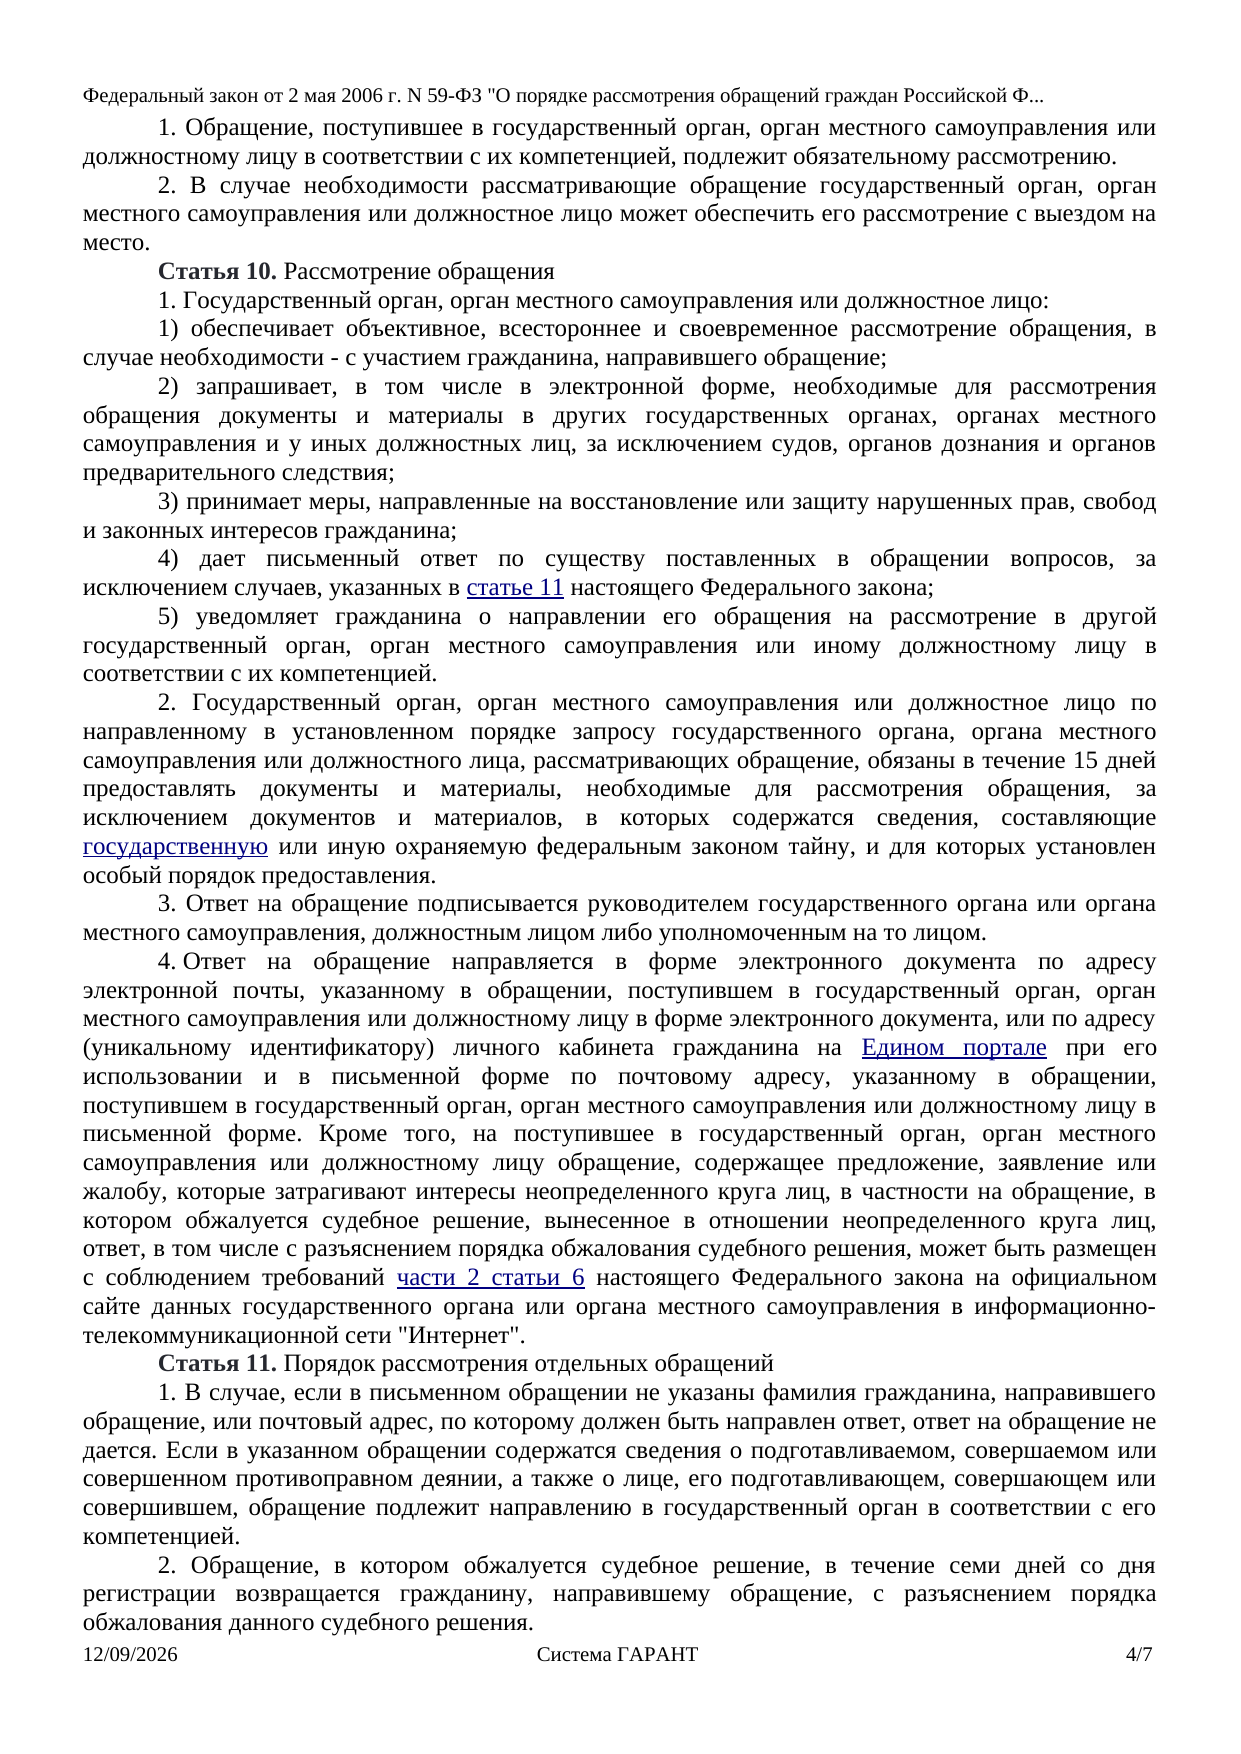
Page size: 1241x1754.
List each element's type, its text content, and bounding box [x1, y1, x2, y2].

text Статья 11. Порядок рассмотрения отдельных обращений [158, 1348, 1157, 1377]
text 3) принимает меры, направленные на восстановление или защиту нарушенных прав, свобод и законных интересов гражданина; [83, 486, 1157, 543]
text 1. Обращение, поступившее в государственный орган, орган местного самоуправления или должностному лицу в соответствии с их компетенцией, подлежит обязательному рассмотрению. [83, 112, 1157, 170]
text 4) дает письменный ответ по существу поставленных в обращении вопросов, за исключением случаев, указанных в статье 11 настоящего Федерального закона; [83, 543, 1157, 601]
text 2. Обращение, в котором обжалуется судебное решение, в течение семи дней со дня регистрации возвращается гражданину, направившему обращение, с разъяснением порядка обжалования данного судебного решения. [83, 1550, 1157, 1636]
text Статья 10. Рассмотрение обращения [158, 256, 1157, 285]
text 2. В случае необходимости рассматривающие обращение государственный орган, орган местного самоуправления или должностное лицо может обеспечить его рассмотрение с выездом на место. [83, 170, 1157, 256]
text 1) обеспечивает объективное, всестороннее и своевременное рассмотрение обращения, в случае необходимости - с участием гражданина, направившего обращение; [83, 313, 1157, 371]
text 2) запрашивает, в том числе в электронной форме, необходимые для рассмотрения обращения документы и материалы в других государственных органах, органах местного самоуправления и у иных должностных лиц, за исключением судов, органов дознания и органов предварительного следствия; [83, 371, 1157, 486]
text 3. Ответ на обращение подписывается руководителем государственного органа или органа местного самоуправления, должностным лицом либо уполномоченным на то лицом. [83, 888, 1157, 946]
text 1. Государственный орган, орган местного самоуправления или должностное лицо: [83, 285, 1157, 313]
text 2. Государственный орган, орган местного самоуправления или должностное лицо по направленному в установленном порядке запросу государственного органа, органа местного самоуправления или должностного лица, рассматривающих обращение, обязаны в течение 15 дней предоставлять документы и материалы, необходимые для рассмотрения обращения, за исключением документов и материалов, в которых содержатся сведения, составляющие государственную или иную охраняемую федеральным законом тайну, и для которых установлен особый порядок предоставления. [83, 687, 1157, 888]
text 4. Ответ на обращение направляется в форме электронного документа по адресу электронной почты, указанному в обращении, поступившем в государственный орган, орган местного самоуправления или должностному лицу в форме электронного документа, или по адресу (уникальному идентификатору) личного кабинета гражданина на Едином портале при его использовании и в письменной форме по почтовому адресу, указанному в обращении, поступившем в государственный орган, орган местного самоуправления или должностному лицу в письменной форме. Кроме того, на поступившее в государственный орган, орган местного самоуправления или должностному лицу обращение, содержащее предложение, заявление или жалобу, которые затрагивают интересы неопределенного круга лиц, в частности на обращение, в котором обжалуется судебное решение, вынесенное в отношении неопределенного круга лиц, ответ, в том числе с разъяснением порядка обжалования судебного решения, может быть размещен с соблюдением требований части 2 статьи 6 настоящего Федерального закона на официальном сайте данных государственного органа или органа местного самоуправления в информационно-телекоммуникационной сети "Интернет". [83, 946, 1157, 1348]
text 5) уведомляет гражданина о направлении его обращения на рассмотрение в другой государственный орган, орган местного самоуправления или иному должностному лицу в соответствии с их компетенцией. [83, 601, 1157, 687]
text 1. В случае, если в письменном обращении не указаны фамилия гражданина, направившего обращение, или почтовый адрес, по которому должен быть направлен ответ, ответ на обращение не дается. Если в указанном обращении содержатся сведения о подготавливаемом, совершаемом или совершенном противоправном деянии, а также о лице, его подготавливающем, совершающем или совершившем, обращение подлежит направлению в государственный орган в соответствии с его компетенцией. [83, 1377, 1157, 1550]
